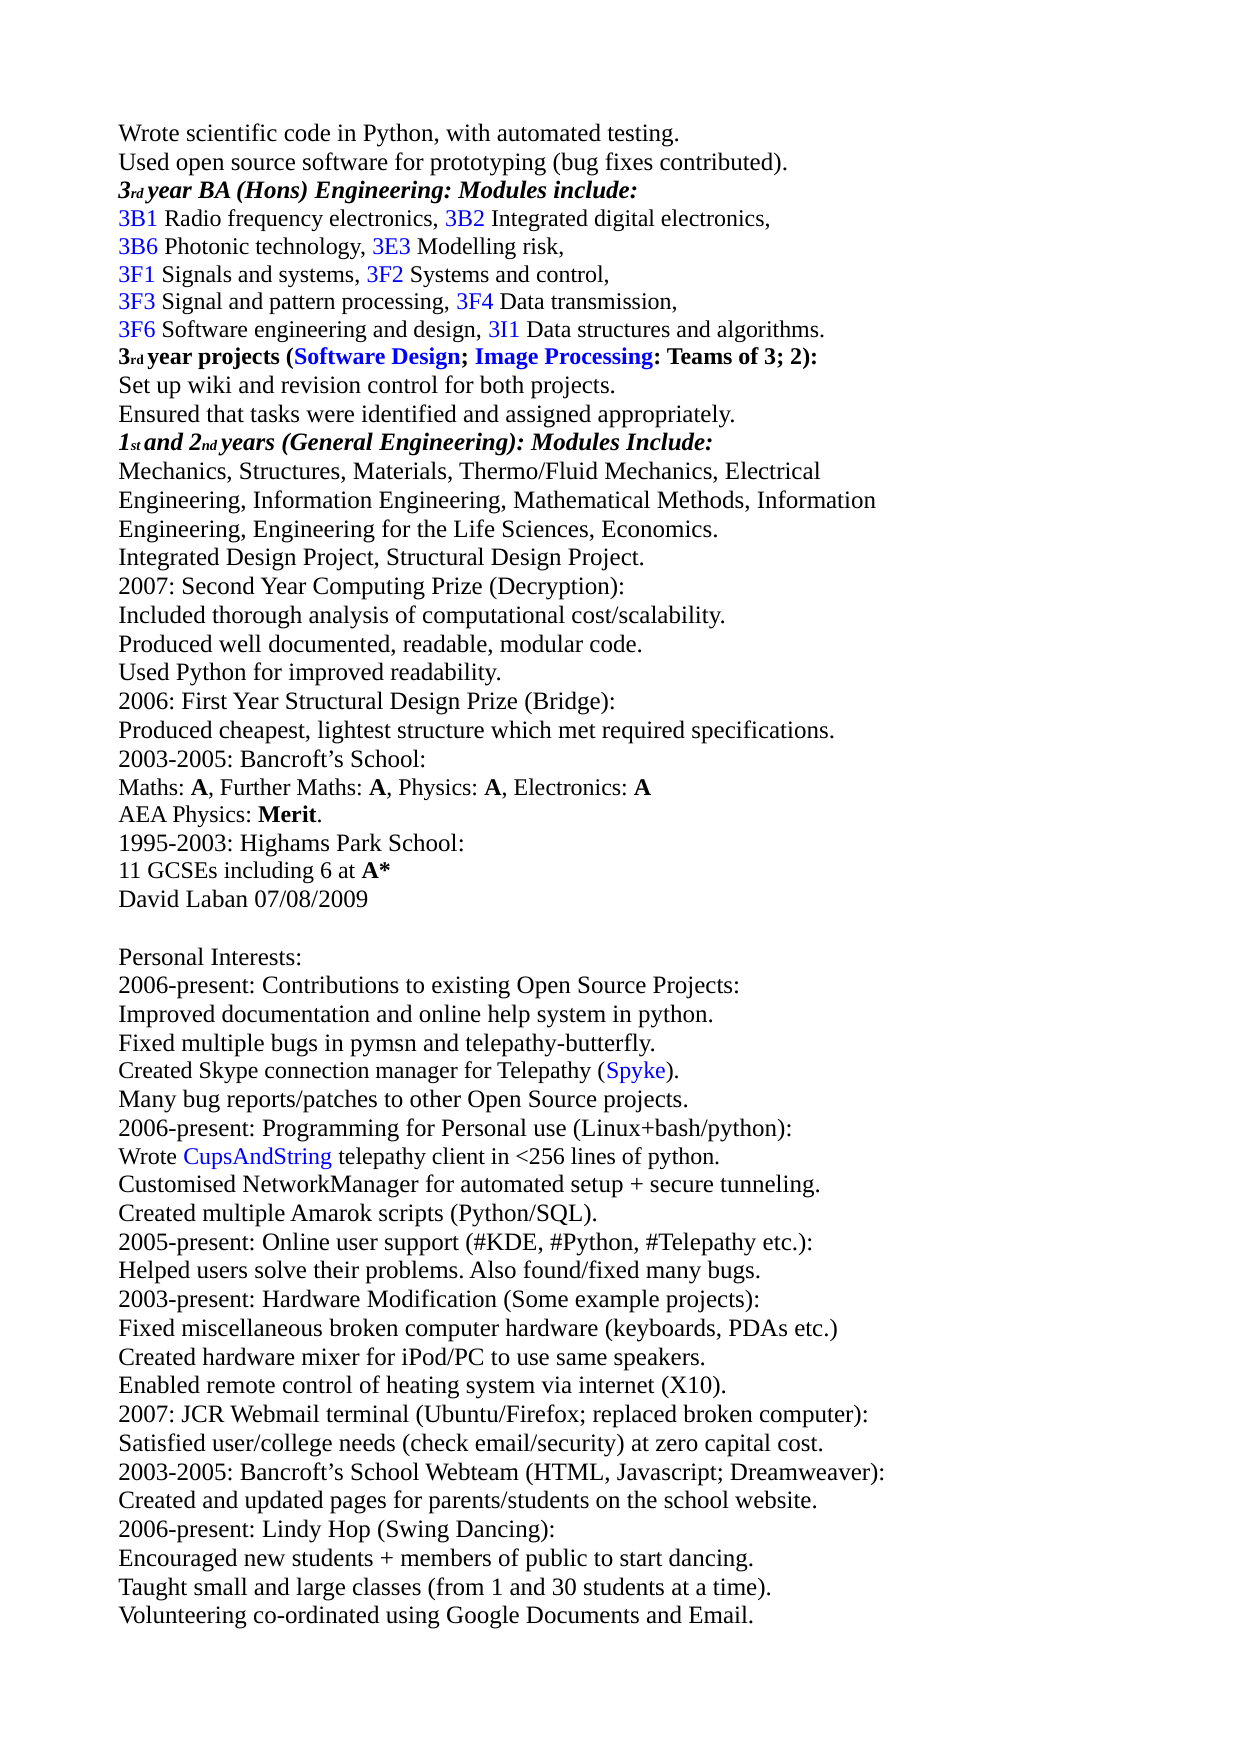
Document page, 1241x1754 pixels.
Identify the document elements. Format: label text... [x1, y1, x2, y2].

text Mechanics, Structures, Materials, Thermo/Fluid Mechanics, Electrical [118, 456, 1122, 485]
text 2005-present: Online user support (#KDE, #Python, #Telepathy etc.): [118, 1227, 1122, 1256]
text 1995-2003: Highams Park School: [118, 828, 1122, 856]
text 2006-present: Contributions to existing Open Source Projects: [118, 970, 1122, 999]
text Fixed multiple bugs in pymsn and telepathy-butterfly. [118, 1028, 1122, 1057]
text 2003-2005: Bancroft’s School: [118, 744, 1122, 772]
text 3B1 Radio frequency electronics, 3B2 Integrated digital electronics, [118, 204, 1122, 232]
text 2006-present: Lindy Hop (Swing Dancing): [118, 1514, 1122, 1543]
text 3rd year BA (Hons) Engineering: Modules include: [118, 176, 1122, 204]
text Integrated Design Project, Structural Design Project. [118, 542, 1122, 571]
text Produced well documented, readable, modular code. [118, 629, 1122, 657]
text Created multiple Amarok scripts (Python/SQL). [118, 1198, 1122, 1227]
text Set up wiki and revision control for both projects. [118, 370, 1122, 399]
text Enabled remote control of heating system via internet (X10). [118, 1371, 1122, 1399]
text 11 GCSEs including 6 at A* [118, 856, 1122, 884]
text Used open source software for prototyping (bug fixes contributed). [118, 147, 1122, 176]
text Fixed miscellaneous broken computer hardware (keyboards, PDAs etc.) [118, 1313, 1122, 1342]
text Improved documentation and online help system in python. [118, 999, 1122, 1028]
text Included thorough analysis of computational cost/scalability. [118, 600, 1122, 629]
text Wrote scientific code in Python, with automated testing. [118, 118, 1122, 147]
text Created Skype connection manager for Telepathy (Spyke). [118, 1057, 1122, 1084]
text 3F1 Signals and systems, 3F2 Systems and control, [118, 259, 1122, 287]
text Volunteering co-ordinated using Google Documents and Email. [118, 1601, 1122, 1629]
text Created and updated pages for parents/students on the school website. [118, 1486, 1122, 1514]
text AEA Physics: Merit. [118, 800, 1122, 828]
text 1st and 2nd years (General Engineering): Modules Include: [118, 427, 1122, 456]
text Maths: A, Further Maths: A, Physics: A, Electronics: A [118, 772, 1122, 800]
text Used Python for improved readability. [118, 657, 1122, 686]
text 2003-2005: Bancroft’s School Webteam (HTML, Javascript; Dreamweaver): [118, 1457, 1122, 1486]
text Helped users solve their problems. Also found/fixed many bugs. [118, 1256, 1122, 1284]
text Produced cheapest, lightest structure which met required specifications. [118, 715, 1122, 744]
text Engineering, Information Engineering, Mathematical Methods, Information [118, 485, 1122, 514]
text 2006-present: Programming for Personal use (Linux+bash/python): [118, 1113, 1122, 1142]
text Personal Interests: [118, 942, 1122, 970]
text 2007: Second Year Computing Prize (Decryption): [118, 571, 1122, 600]
text 3B6 Photonic technology, 3E3 Modelling risk, [118, 232, 1122, 259]
text 3rd year projects (Software Design; Image Processing: Teams of 3; 2): [118, 342, 1122, 370]
text Created hardware mixer for iPod/PC to use same speakers. [118, 1342, 1122, 1371]
text David Laban 07/08/2009 [118, 884, 1122, 913]
text 2003-present: Hardware Modification (Some example projects): [118, 1284, 1122, 1313]
text 3F6 Software engineering and design, 3I1 Data structures and algorithms. [118, 315, 1122, 342]
text Engineering, Engineering for the Life Sciences, Economics. [118, 514, 1122, 542]
text Taught small and large classes (from 1 and 30 students at a time). [118, 1572, 1122, 1601]
text Many bug reports/patches to other Open Source projects. [118, 1084, 1122, 1113]
text 2006: First Year Structural Design Prize (Bridge): [118, 686, 1122, 715]
text Satisfied user/college needs (check email/security) at zero capital cost. [118, 1428, 1122, 1457]
text Ensured that tasks were identified and assigned appropriately. [118, 399, 1122, 427]
text Customised NetworkManager for automated setup + secure tunneling. [118, 1169, 1122, 1198]
text 2007: JCR Webmail terminal (Ubuntu/Firefox; replaced broken computer): [118, 1399, 1122, 1428]
text 3F3 Signal and pattern processing, 3F4 Data transmission, [118, 287, 1122, 315]
text Encouraged new students + members of public to start dancing. [118, 1543, 1122, 1572]
text Wrote CupsAndString telepathy client in <256 lines of python. [118, 1142, 1122, 1169]
